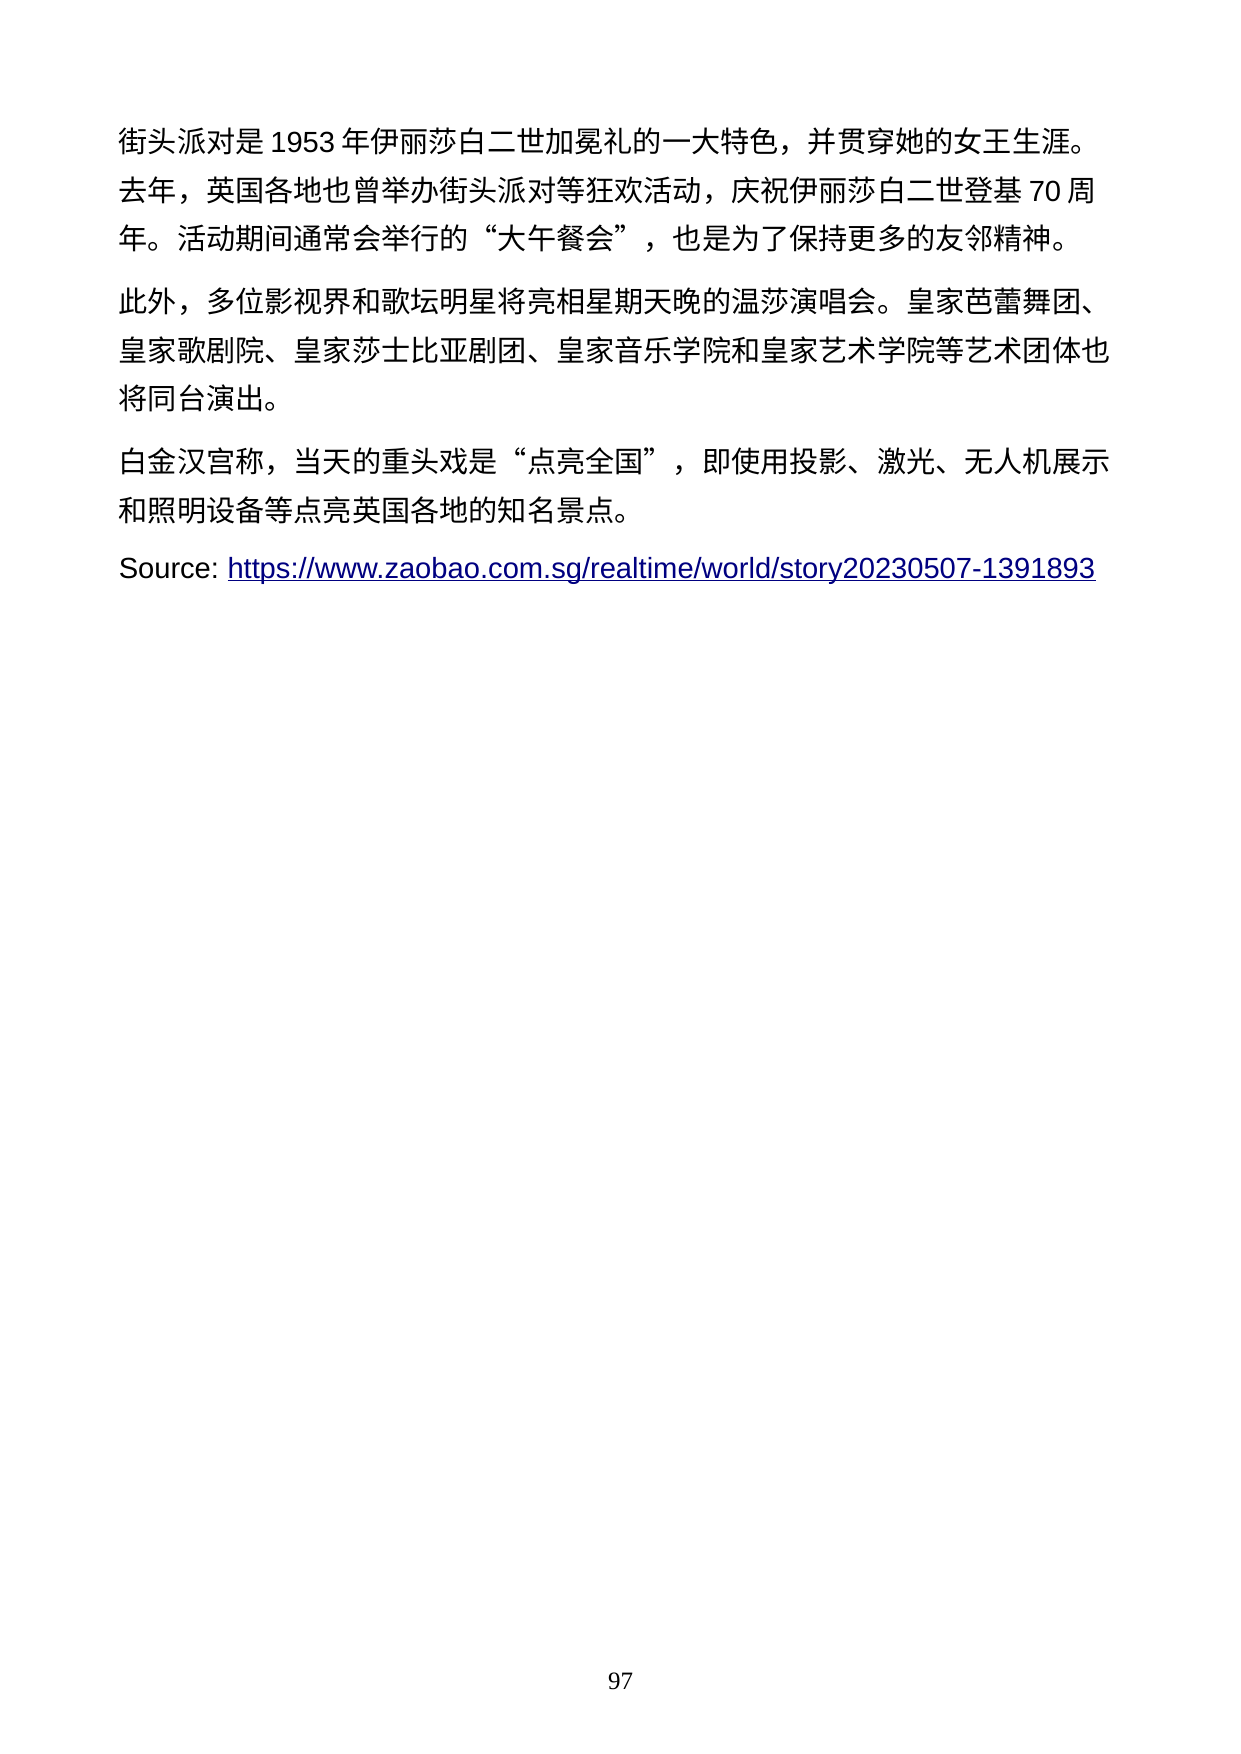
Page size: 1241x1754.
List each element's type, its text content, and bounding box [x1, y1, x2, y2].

text 街头派对是1953年伊丽莎白二世加冕礼的一大特色，并贯穿她的女王生涯。去年，英国各地也曾举办街头派对等狂欢活动，庆祝伊丽莎白二世登基70周年。活动期间通常会举行的“大午餐会”，也是为了保持更多的友邻精神。 [118, 118, 1122, 258]
text Source: https://www.zaobao.com.sg/realtime/world/story20230507-1391893 [118, 551, 1122, 584]
text 白金汉宫称，当天的重头戏是“点亮全国”，即使用投影、激光、无人机展示和照明设备等点亮英国各地的知名景点。 [118, 439, 1122, 530]
text 此外，多位影视界和歌坛明星将亮相星期天晚的温莎演唱会。皇家芭蕾舞团、皇家歌剧院、皇家莎士比亚剧团、皇家音乐学院和皇家艺术学院等艺术团体也将同台演出。 [118, 279, 1122, 418]
